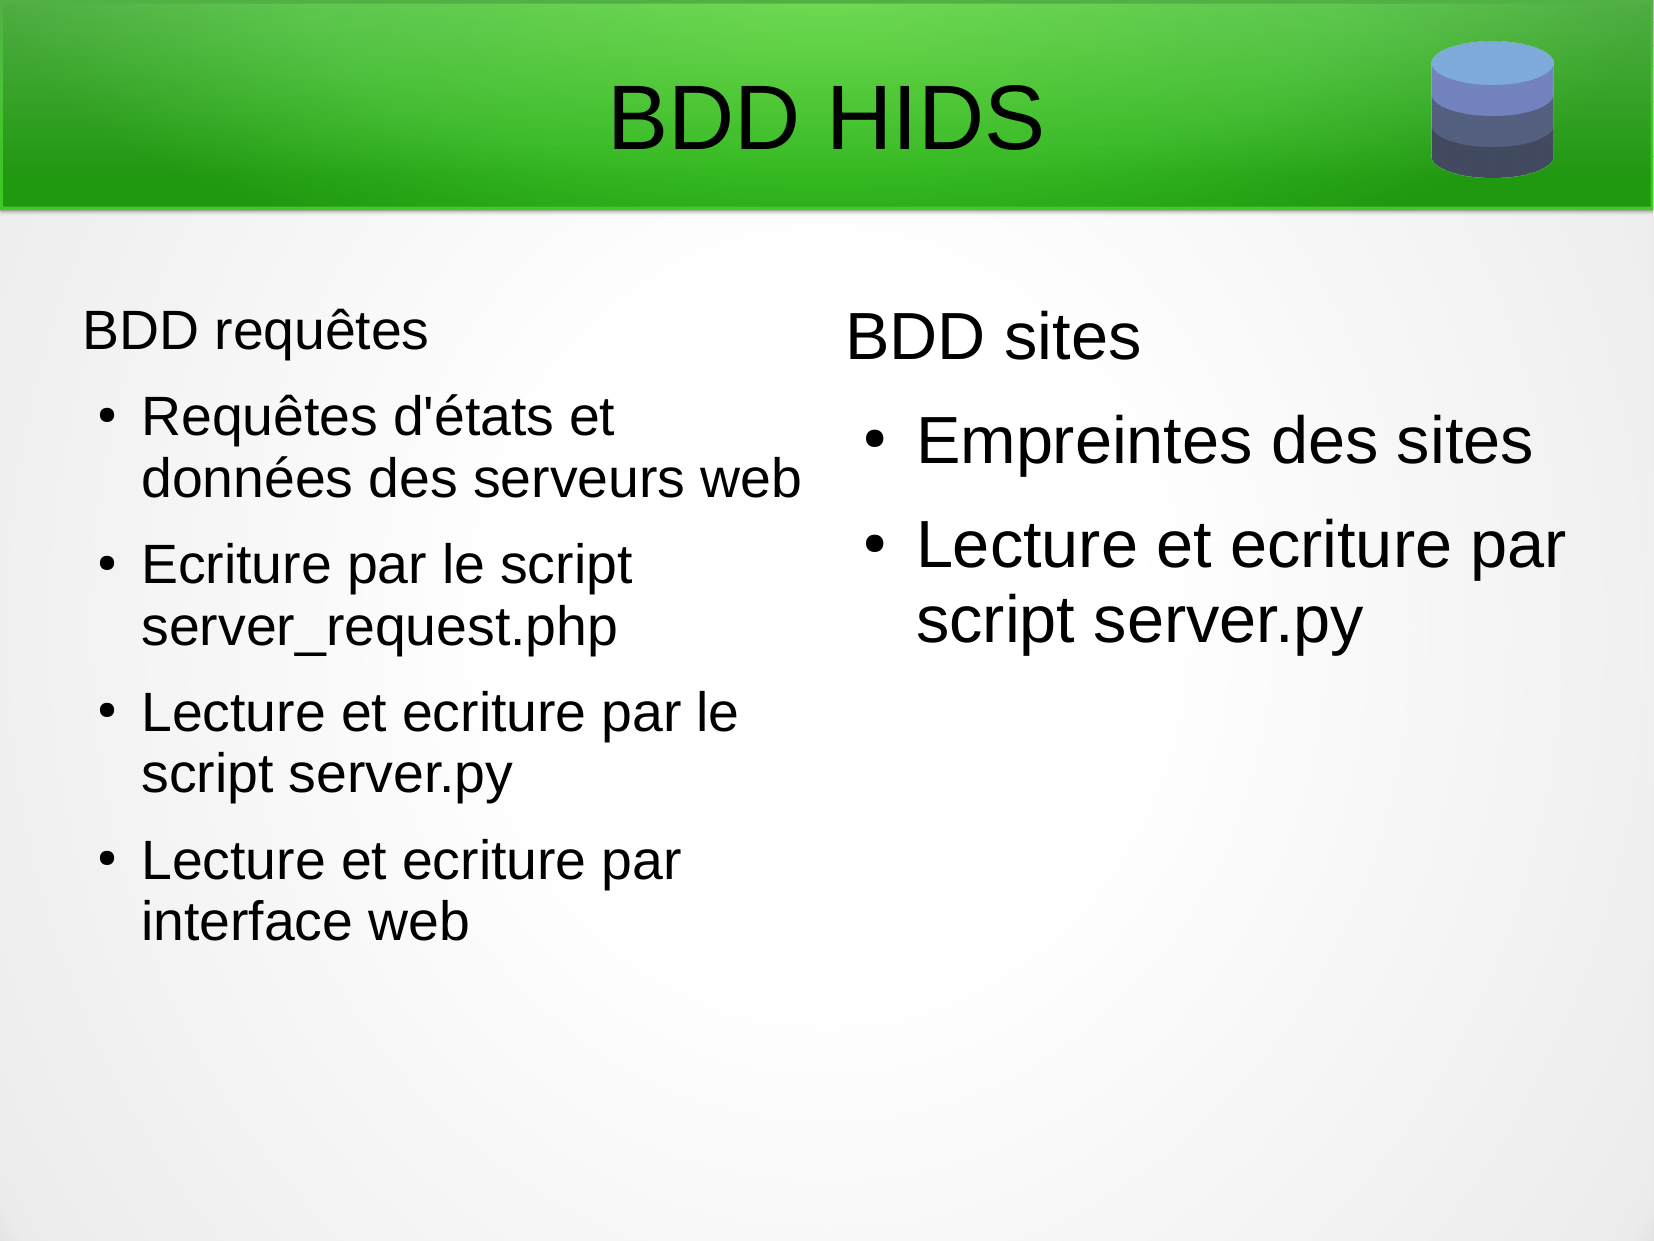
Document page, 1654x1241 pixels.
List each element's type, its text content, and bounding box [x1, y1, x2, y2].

title BDD HIDS [82, 47, 1571, 189]
list BDD requêtes Requêtes d'états et données des serveurs web Ecriture par le script server_request.php Lecture et ecriture par le script server.py Lecture et ecriture par interface web [82, 299, 809, 1019]
picture [1425, 41, 1560, 178]
list BDD sites Empreintes des sites Lecture et ecriture par script server.py [845, 299, 1572, 1019]
